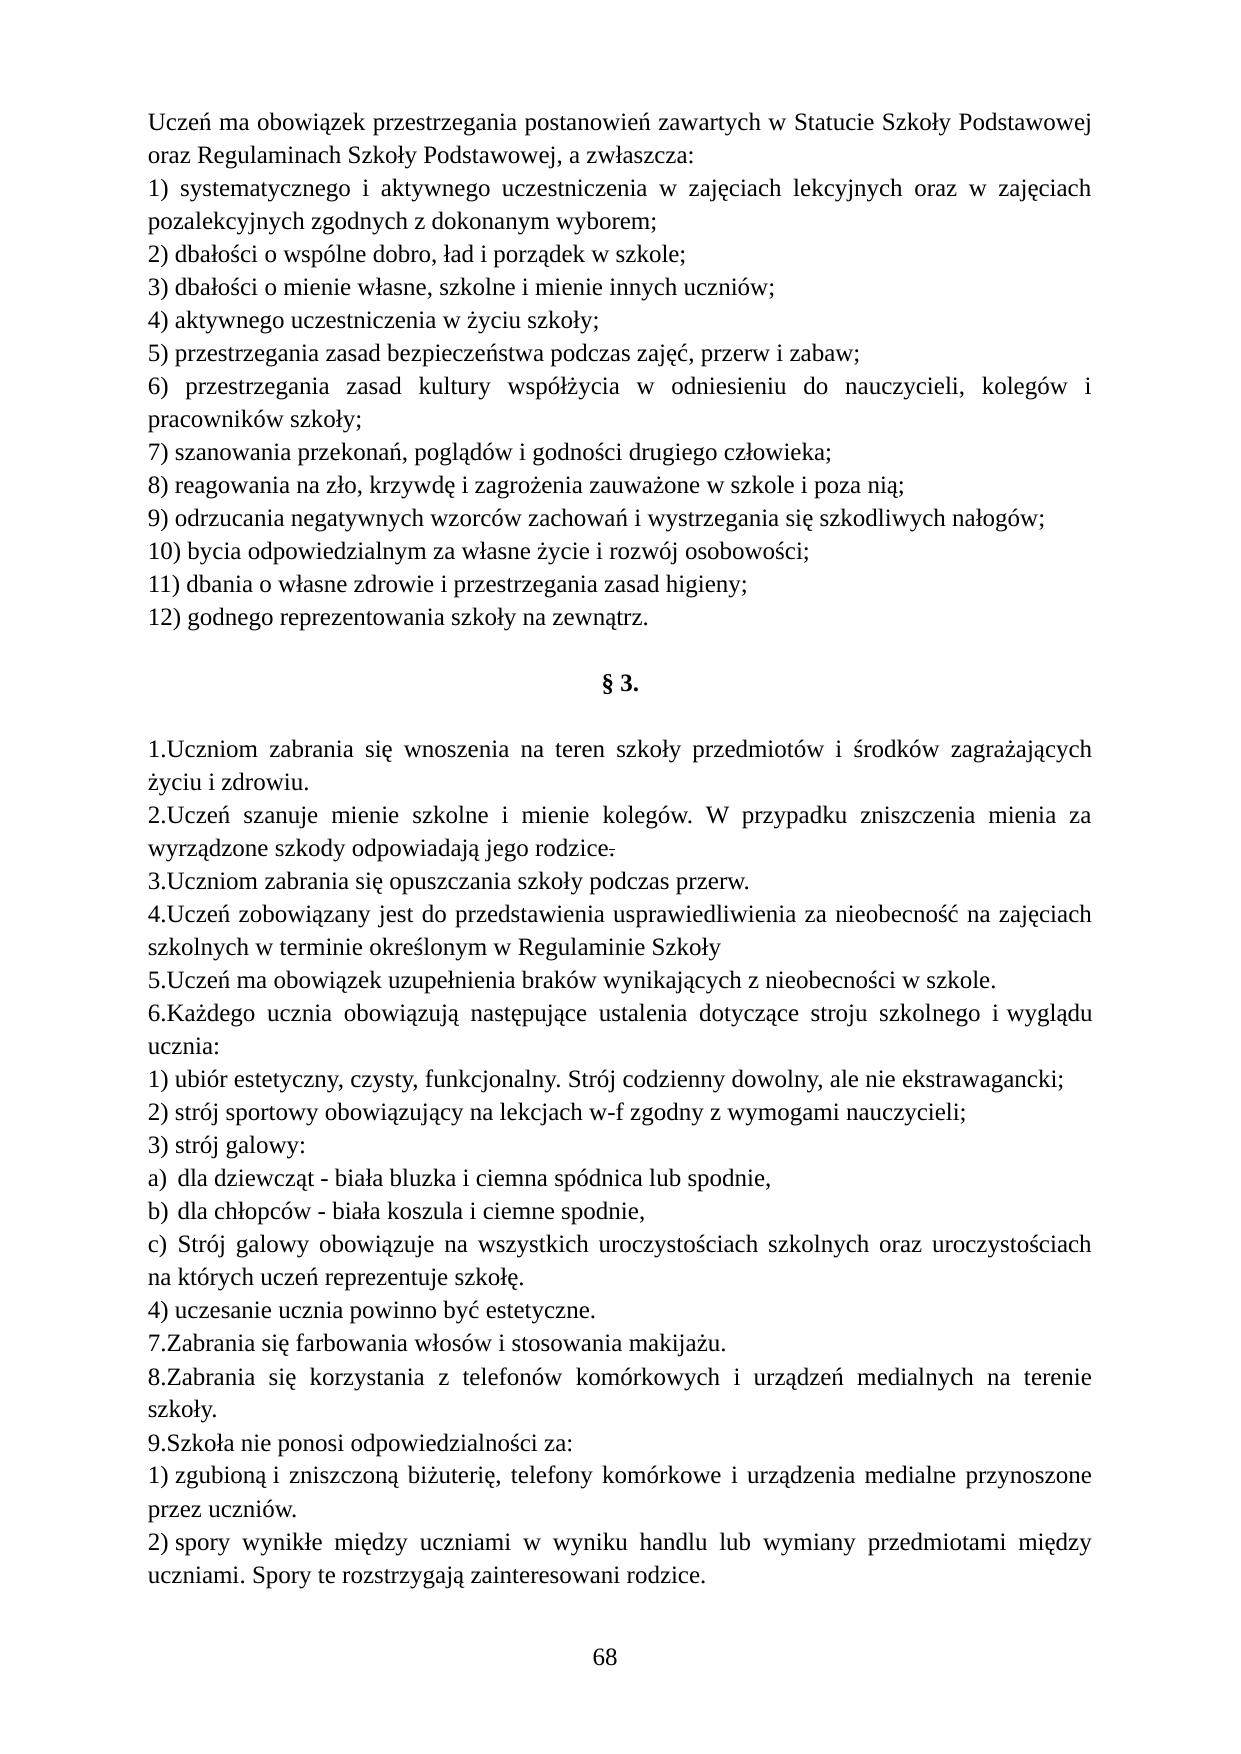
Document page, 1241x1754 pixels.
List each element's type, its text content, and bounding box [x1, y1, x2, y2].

text 4) aktywnego uczestniczenia w życiu szkoły; [148, 305, 1093, 334]
text 2) strój sportowy obowiązujący na lekcjach w-f zgodny z wymogami nauczycieli; [148, 1097, 1093, 1126]
text 8.Zabrania się korzystania z telefonów komórkowych i urządzeń medialnych na terenie szkoły. [148, 1362, 1093, 1423]
text 7.Zabrania się farbowania włosów i stosowania makijażu. [148, 1328, 1093, 1357]
text 7) szanowania przekonań, poglądów i godności drugiego człowieka; [148, 437, 1093, 466]
text 8) reagowania na zło, krzywdę i zagrożenia zauważone w szkole i poza nią; [148, 470, 1093, 499]
text 2) dbałości o wspólne dobro, ład i porządek w szkole; [148, 239, 1093, 268]
text 2.Uczeń szanuje mienie szkolne i mienie kolegów. W przypadku zniszczenia mienia za wyrządzone szkody odpowiadają jego rodzice. [148, 800, 1093, 862]
text 9.Szkoła nie ponosi odpowiedzialności za: [148, 1428, 1093, 1456]
list Strój galowy obowiązuje na wszystkich uroczystościach szkolnych oraz uroczystościach na których uczeń reprezentuje szkołę. [148, 1229, 1093, 1291]
text 5.Uczeń ma obowiązek uzupełnienia braków wynikających z nieobecności w szkole. [148, 965, 1093, 994]
list dla chłopców - biała koszula i ciemne spodnie, [148, 1196, 1093, 1225]
text 4) uczesanie ucznia powinno być estetyczne. [148, 1296, 1093, 1324]
text 3) dbałości o mienie własne, szkolne i mienie innych uczniów; [148, 272, 1093, 301]
text 4.Uczeń zobowiązany jest do przedstawienia usprawiedliwienia za nieobecność na zajęciach szkolnych w terminie określonym w Regulaminie Szkoły [148, 899, 1093, 961]
text 6.Każdego ucznia obowiązują następujące ustalenia dotyczące stroju szkolnego i wyglądu ucznia: [148, 998, 1093, 1060]
text 6) przestrzegania zasad kultury współżycia w odniesieniu do nauczycieli, kolegów i pracowników szkoły; [148, 371, 1093, 433]
text 11) dbania o własne zdrowie i przestrzegania zasad higieny; [148, 569, 1093, 598]
text 1.Uczniom zabrania się wnoszenia na teren szkoły przedmiotów i środków zagrażających życiu i zdrowiu. [148, 734, 1093, 796]
text § 3. [148, 668, 1093, 697]
text 1) zgubioną i zniszczoną biżuterię, telefony komórkowe i urządzenia medialne przynoszone przez uczniów. [148, 1461, 1093, 1522]
text 12) godnego reprezentowania szkoły na zewnątrz. [148, 602, 1093, 631]
text 10) bycia odpowiedzialnym za własne życie i rozwój osobowości; [148, 536, 1093, 565]
text 1) ubiór estetyczny, czysty, funkcjonalny. Strój codzienny dowolny, ale nie ekstrawagancki; [148, 1064, 1093, 1093]
text 3.Uczniom zabrania się opuszczania szkoły podczas przerw. [148, 866, 1093, 895]
text Uczeń ma obowiązek przestrzegania postanowień zawartych w Statucie Szkoły Podstawowej oraz Regulaminach Szkoły Podstawowej, a zwłaszcza: [148, 107, 1093, 168]
text 9) odrzucania negatywnych wzorców zachowań i wystrzegania się szkodliwych nałogów; [148, 503, 1093, 532]
text 5) przestrzegania zasad bezpieczeństwa podczas zajęć, przerw i zabaw; [148, 338, 1093, 367]
text 2) spory wynikłe między uczniami w wyniku handlu lub wymiany przedmiotami między uczniami. Spory te rozstrzygają zainteresowani rodzice. [148, 1527, 1093, 1588]
text 3) strój galowy: [148, 1130, 1093, 1159]
list dla dziewcząt - biała bluzka i ciemna spódnica lub spodnie, [148, 1163, 1093, 1192]
text 1) systematycznego i aktywnego uczestniczenia w zajęciach lekcyjnych oraz w zajęciach pozalekcyjnych zgodnych z dokonanym wyborem; [148, 173, 1093, 234]
